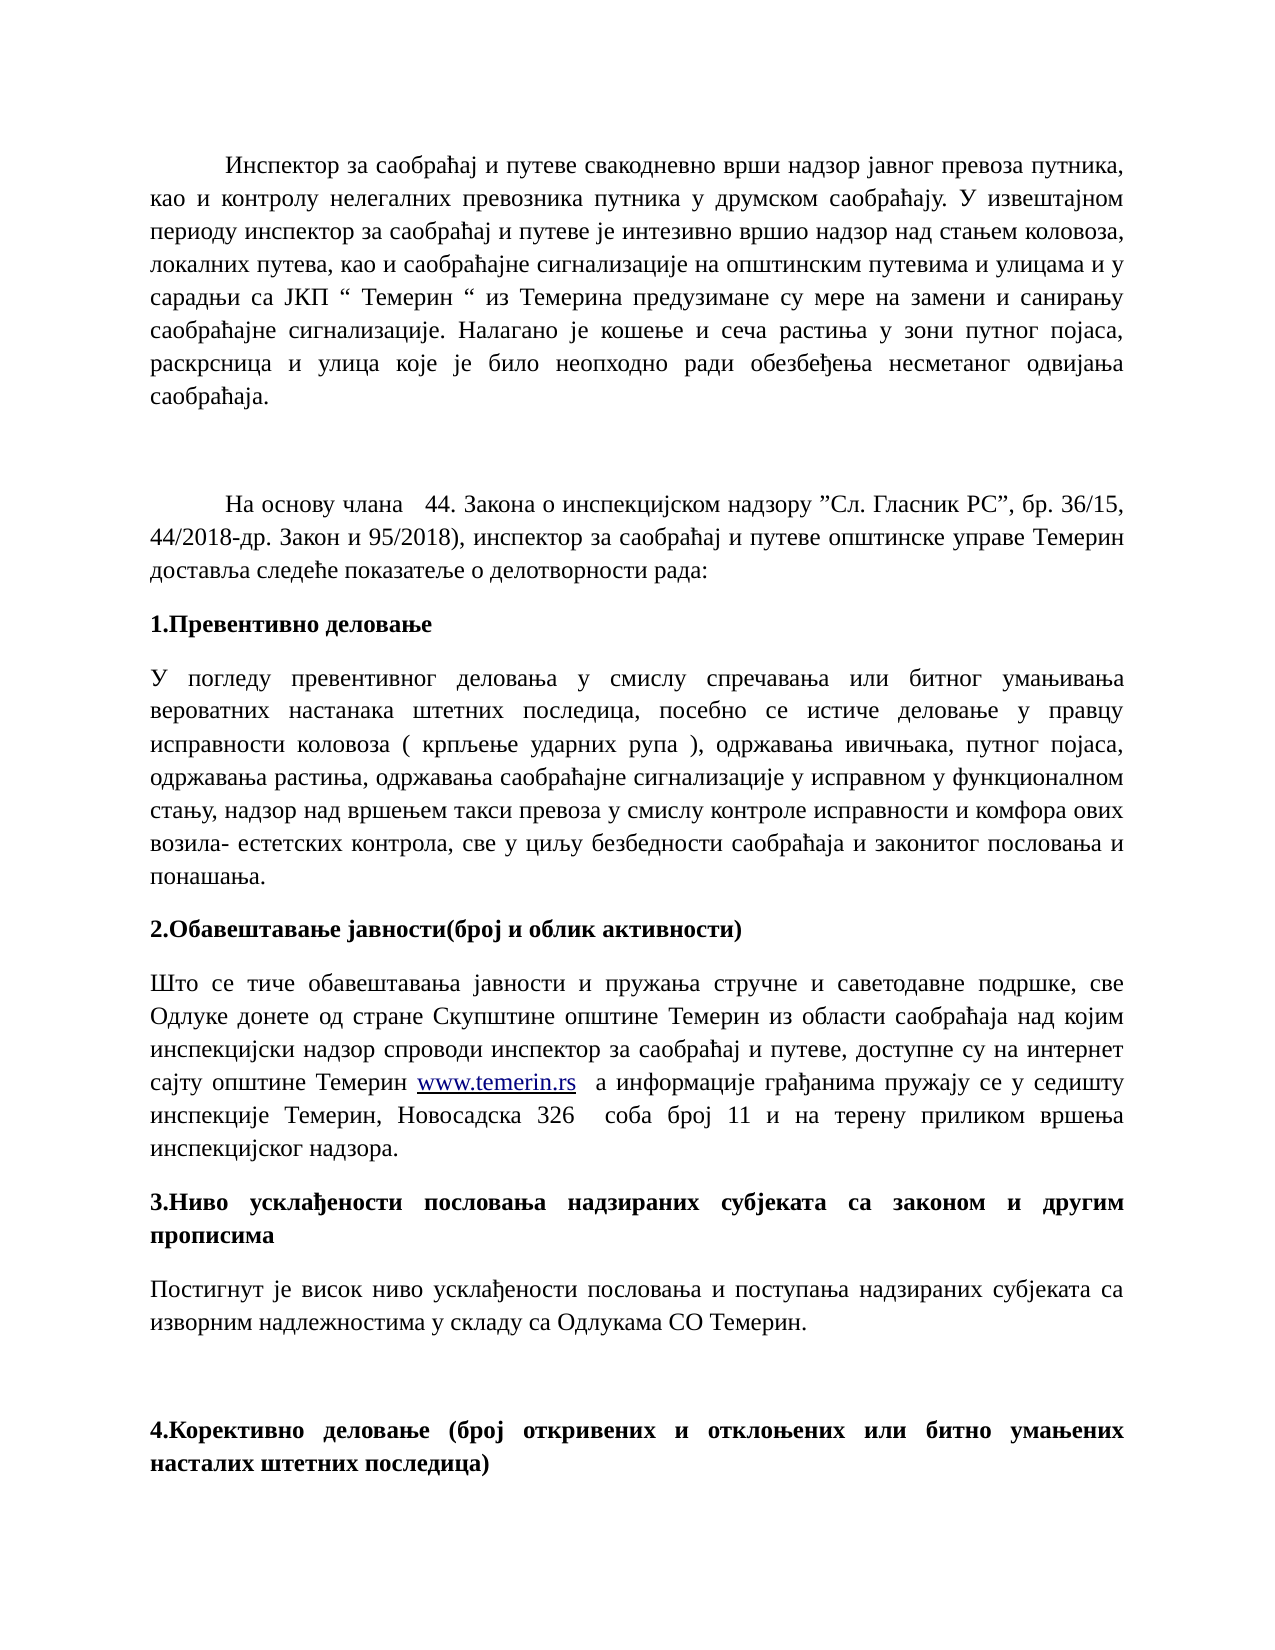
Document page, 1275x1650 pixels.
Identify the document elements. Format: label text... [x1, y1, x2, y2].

text 2.Обавештавање јавности(број и облик активности) [150, 914, 1125, 943]
text Инспектор за саобраћај и путеве свакодневно врши надзор јавног превоза путника, као и контролу нелегалних превозника путника у друмском саобраћају. У извештајном периоду инспектор за саобраћај и путеве је интезивно вршио надзор над стањем коловоза, локалних путева, као и саобраћајне сигнализације на општинским путевима и улицама и у сарадњи са ЈКП “ Темерин “ из Темерина предузимане су мере на замени и санирању саобраћајне сигнализације. Налагано је кошење и сеча растиња у зони путног појаса, раскрсница и улица које је било неопходно ради обезбеђења несметаног одвијања саобраћаја. [150, 150, 1125, 410]
text 1.Превентивно деловање [150, 609, 1125, 637]
text Постигнут је висок ниво усклађености пословања и поступања надзираних субјеката са изворним надлежностима у складу са Одлукама СО Темерин. [150, 1274, 1125, 1336]
text 4.Корективно деловање (број откривених и отклоњених или битно умањених насталих штетних последица) [150, 1415, 1125, 1477]
text На основу члана 44. Закона о инспекцијском надзору ”Сл. Гласник РС”, бр. 36/15, 44/2018-др. Закон и 95/2018), инспектор за саобраћај и путеве општинске управе Темерин доставља следеће показатеље о делотворности рада: [150, 489, 1125, 584]
text 3.Ниво усклађености пословања надзираних субјеката са законом и другим прописима [150, 1187, 1125, 1249]
text У погледу превентивног деловања у смислу спречавања или битног умањивања вероватних настанака штетних последица, посебно се истиче деловање у правцу исправности коловоза ( крпљење ударних рупа ), одржавања ивичњака, путног појаса, одржавања растиња, одржавања саобраћајне сигнализације у исправном у функционалном стању, надзор над вршењем такси превоза у смислу контроле исправности и комфора ових возила- естетских контрола, све у циљу безбедности саобраћаја и законитог пословања и понашања. [150, 663, 1125, 889]
text Што се тиче обавештавања јавности и пружања стручне и саветодавне подршке, све Одлуке донете од стране Скупштине општине Темерин из области саобраћаја над којим инспекцијски надзор спроводи инспектор за саобраћај и путеве, доступне су на интернет сајту општине Темерин www.temerin.rs а информације грађанима пружају се у седишту инспекције Темерин, Новосадска 326 соба број 11 и на терену приликом вршења инспекцијског надзора. [150, 968, 1125, 1162]
